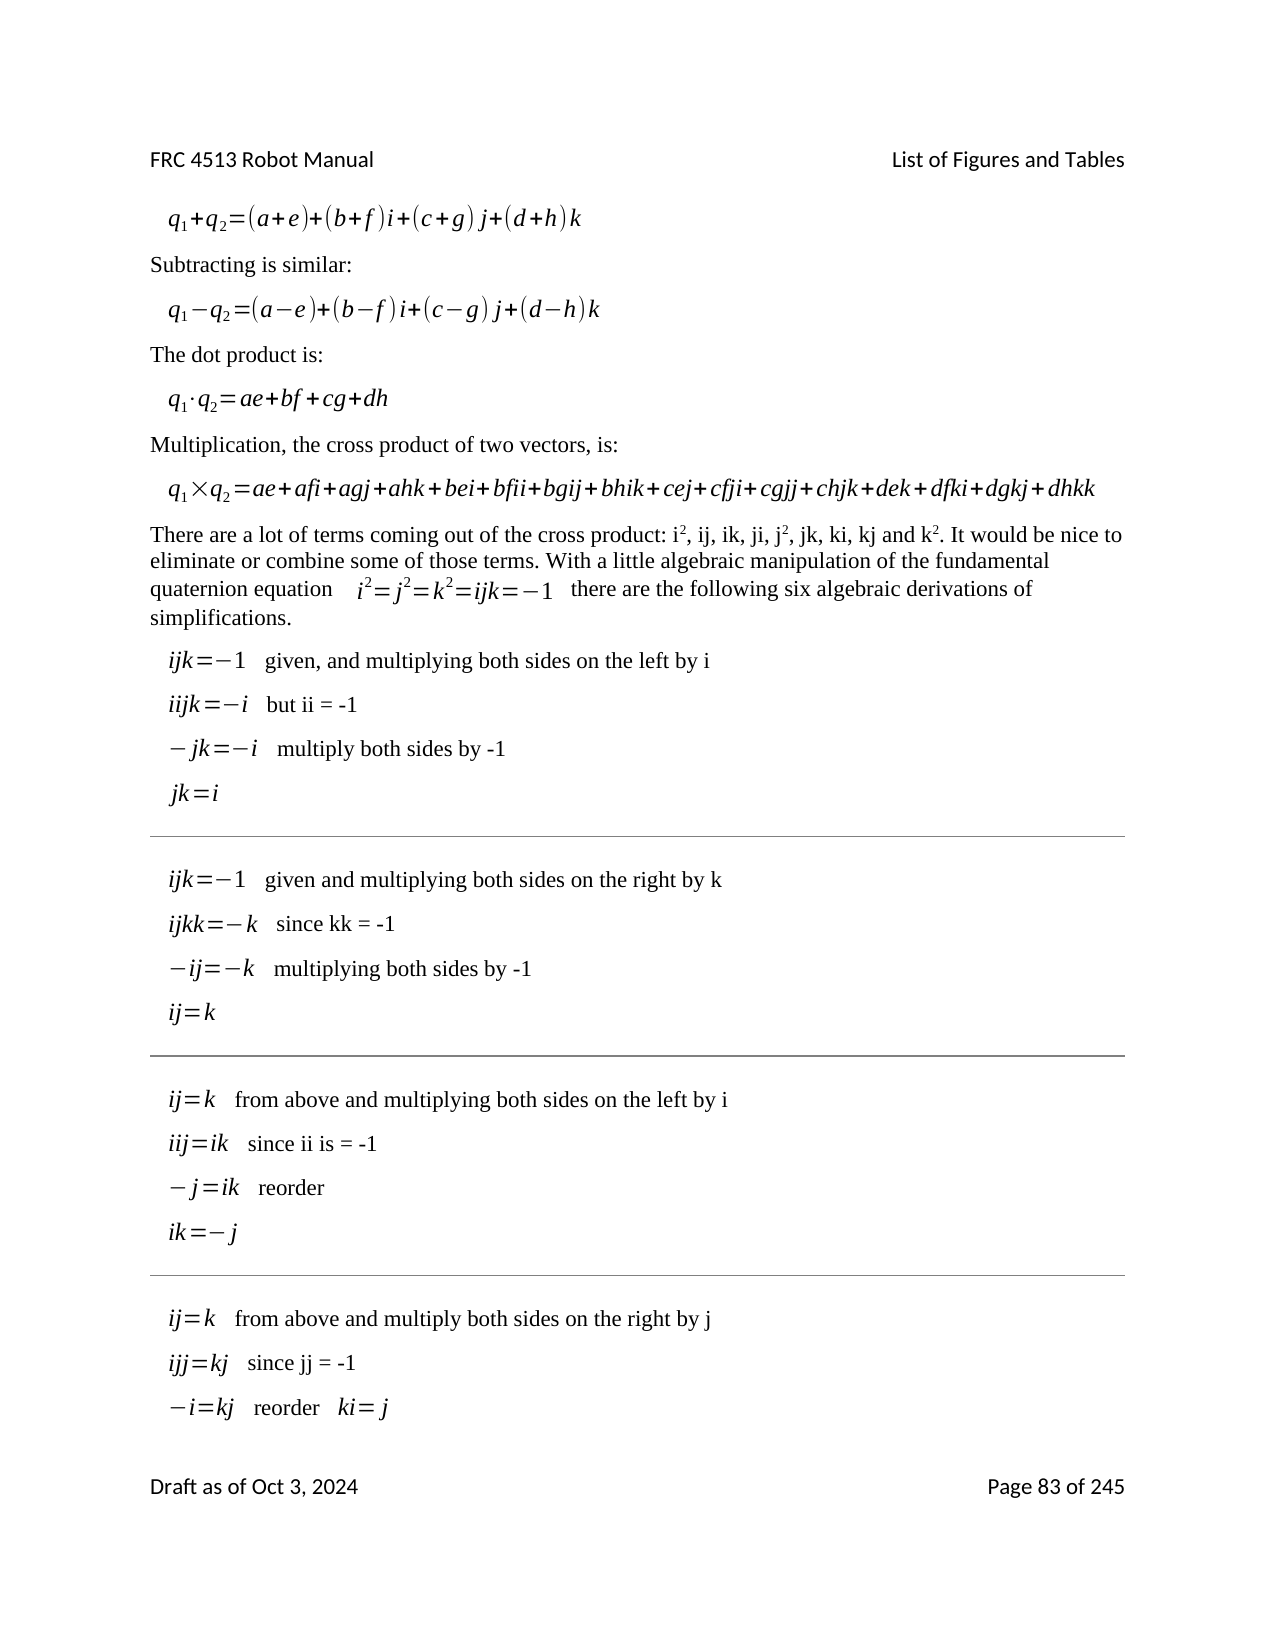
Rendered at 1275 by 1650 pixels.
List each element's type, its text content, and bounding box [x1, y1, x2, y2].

text There are a lot of terms coming out of the cross product: i2, ij, ik, ji, j2, jk, ki, kj and k2. It would be nice to eliminate or combine some of those terms. With a little algebraic manipulation of the fundamental quaternion equation there are the following six algebraic derivations of simplifications. [150, 522, 1125, 630]
text Subtracting is similar: [150, 252, 1125, 277]
text since ii is = -1 [150, 1130, 1125, 1157]
text reorder [150, 1393, 1125, 1421]
text The dot product is: [150, 342, 1125, 368]
text given, and multiplying both sides on the left by i [150, 647, 1125, 674]
text from above and multiply both sides on the right by j [150, 1305, 1125, 1333]
text from above and multiplying both sides on the left by i [150, 1086, 1125, 1113]
text since jj = -1 [150, 1349, 1125, 1377]
text since kk = -1 [150, 910, 1125, 938]
text given and multiplying both sides on the right by k [150, 866, 1125, 894]
text but ii = -1 [150, 691, 1125, 718]
text reorder [150, 1174, 1125, 1202]
text multiplying both sides by -1 [150, 954, 1125, 982]
text Multiplication, the cross product of two vectors, is: [150, 432, 1125, 458]
text multiply both sides by -1 [150, 735, 1125, 763]
